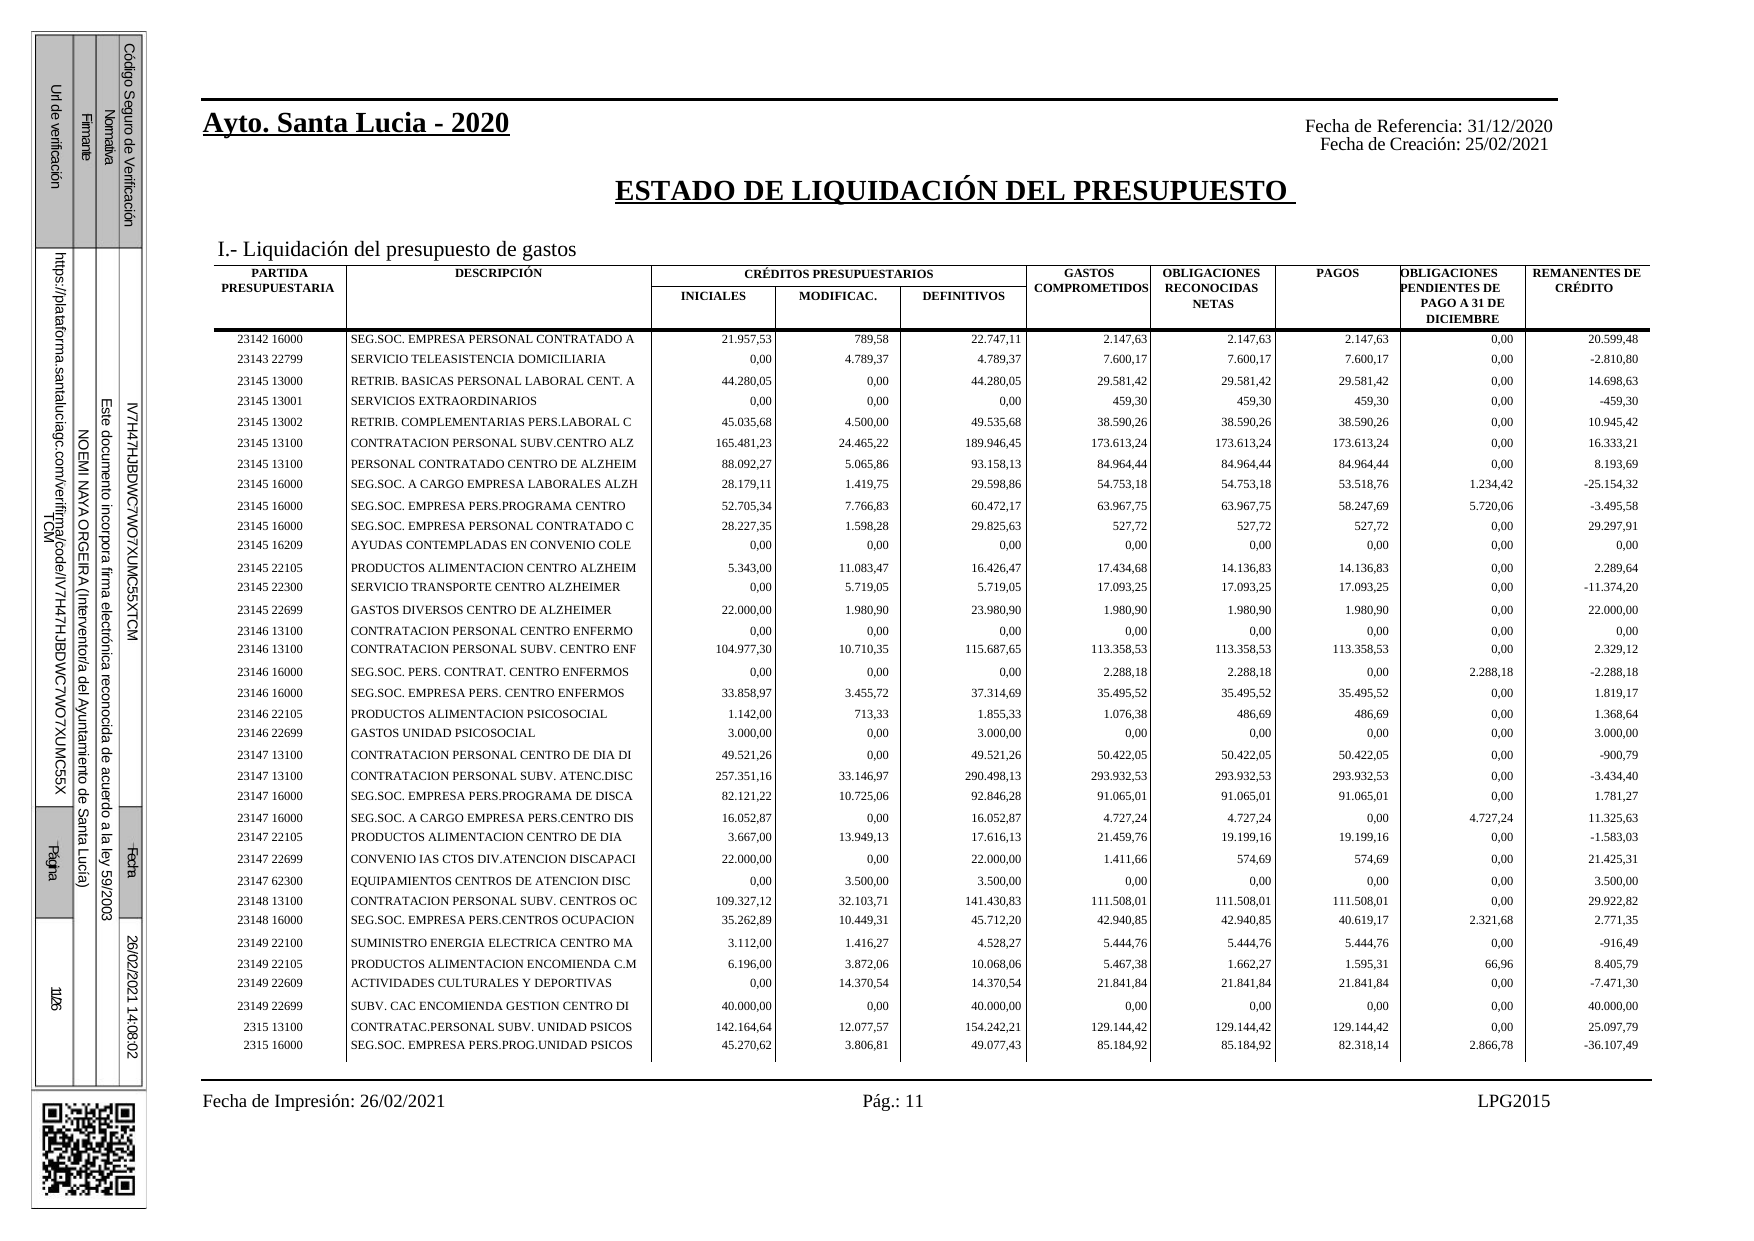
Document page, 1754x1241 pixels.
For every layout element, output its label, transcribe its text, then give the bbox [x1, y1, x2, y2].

table_cell 40.619,17 [1276, 911, 1400, 932]
table_cell 22.747,11 [901, 332, 1026, 348]
table_cell 3.500,00 [901, 869, 1026, 890]
table_cell 0,00 [652, 536, 775, 557]
table_cell 22.000,00 [901, 848, 1026, 869]
table_cell PRODUCTOS ALIMENTACION PSICOSOCIAL [347, 703, 651, 723]
table_cell GASTOS DIVERSOS CENTRO DE ALZHEIMER [347, 598, 651, 619]
table_cell 0,00 [652, 578, 775, 598]
table_cell SUMINISTRO ENERGIA ELECTRICA CENTRO MA [347, 932, 651, 953]
table_header GASTOS COMPROMETIDOS [1027, 266, 1150, 328]
table_cell 35.495,52 [1151, 682, 1275, 703]
table_cell 91.065,01 [1151, 786, 1275, 807]
table_cell 0,00 [1151, 724, 1275, 744]
text Ayto. Santa Lucia - 2020 Fecha de Referencia: 31/12/2020 [202, 106, 1650, 139]
table_cell 1.855,33 [901, 703, 1026, 723]
table_cell ACTIVIDADES CULTURALES Y DEPORTIVAS [347, 974, 651, 994]
table_cell 45.270,62 [652, 1036, 775, 1062]
table_cell 0,00 [1401, 348, 1525, 369]
table_cell -900,79 [1526, 744, 1650, 765]
table_cell 3.667,00 [652, 828, 775, 848]
table_cell AYUDAS CONTEMPLADAS EN CONVENIO COLE [347, 536, 651, 557]
table_cell 0,00 [1401, 515, 1525, 536]
table_cell 165.481,23 [652, 432, 775, 453]
table_cell SUBV. CAC ENCOMIENDA GESTION CENTRO DI [347, 994, 651, 1015]
table_cell 22.000,00 [1526, 598, 1650, 619]
table_cell 28.179,11 [652, 473, 775, 494]
table_cell 19.199,16 [1151, 828, 1275, 848]
table_cell 5.444,76 [1276, 932, 1400, 953]
table_cell 0,00 [901, 390, 1026, 411]
table_cell 23145 16000 [214, 515, 346, 536]
table_cell 23146 13100 [214, 640, 346, 661]
table_cell 486,69 [1151, 703, 1275, 723]
table_cell 111.508,01 [1027, 890, 1150, 911]
table_cell 21.841,84 [1027, 974, 1150, 994]
table_cell 45.035,68 [652, 411, 775, 432]
table_cell 0,00 [901, 661, 1026, 682]
table_cell 22.000,00 [652, 598, 775, 619]
table_cell 459,30 [1027, 390, 1150, 411]
table_header PARTIDA PRESUPUESTARIA [214, 266, 346, 328]
table_cell INICIALES [652, 287, 775, 328]
table_cell 293.932,53 [1151, 765, 1275, 786]
table_cell 21.459,76 [1027, 828, 1150, 848]
table_cell 42.940,85 [1151, 911, 1275, 932]
table_cell 19.199,16 [1276, 828, 1400, 848]
table_cell 0,00 [1401, 557, 1525, 578]
table_cell 10.068,06 [901, 953, 1026, 973]
table_cell 22.000,00 [652, 848, 775, 869]
table_cell 23145 13000 [214, 369, 346, 389]
table_cell 16.052,87 [652, 807, 775, 828]
table_cell 713,33 [776, 703, 900, 723]
table_cell 23145 13002 [214, 411, 346, 432]
text ESTADO DE LIQUIDACIÓN DEL PRESUPUESTO [615, 173, 1650, 207]
table_cell 4.500,00 [776, 411, 900, 432]
table_cell 0,00 [776, 807, 900, 828]
table_cell 8.405,79 [1526, 953, 1650, 973]
table_cell SEG.SOC. PERS. CONTRAT. CENTRO ENFERMOS [347, 661, 651, 682]
table_cell 54.753,18 [1151, 473, 1275, 494]
table_cell 14.136,83 [1276, 557, 1400, 578]
table_cell 23146 13100 [214, 619, 346, 640]
table_cell 0,00 [652, 619, 775, 640]
table_cell 1.595,31 [1276, 953, 1400, 973]
table_cell 0,00 [1401, 536, 1525, 557]
table_cell 10.945,42 [1526, 411, 1650, 432]
table_cell 29.598,86 [901, 473, 1026, 494]
table_cell 33.858,97 [652, 682, 775, 703]
table_cell SEG.SOC. EMPRESA PERSONAL CONTRATADO C [347, 515, 651, 536]
table_cell 17.434,68 [1027, 557, 1150, 578]
table_cell 0,00 [1526, 536, 1650, 557]
table_cell 35.262,89 [652, 911, 775, 932]
table_cell 21.957,53 [652, 332, 775, 348]
table_cell 0,00 [1401, 411, 1525, 432]
table_cell 29.922,82 [1526, 890, 1650, 911]
table_cell 0,00 [1401, 682, 1525, 703]
table_cell 0,00 [1401, 744, 1525, 765]
table_cell 24.465,22 [776, 432, 900, 453]
table_cell 0,00 [652, 661, 775, 682]
table_cell 23147 22699 [214, 848, 346, 869]
table_cell 23149 22699 [214, 994, 346, 1015]
table_cell 45.712,20 [901, 911, 1026, 932]
table_header OBLIGACIONES PENDIENTES DE PAGO A 31 DE DICIEMBRE [1401, 266, 1525, 328]
table_cell 42.940,85 [1027, 911, 1150, 932]
table_cell -3.495,58 [1526, 494, 1650, 515]
table_cell 4.528,27 [901, 932, 1026, 953]
table_cell 82.318,14 [1276, 1036, 1400, 1062]
table_cell 40.000,00 [652, 994, 775, 1015]
table_cell DEFINITIVOS [901, 287, 1026, 328]
table_cell 54.753,18 [1027, 473, 1150, 494]
table_cell 14.370,54 [901, 974, 1026, 994]
table_cell 84.964,44 [1276, 453, 1400, 473]
table_cell 2315 13100 [214, 1015, 346, 1036]
table_cell 2.288,18 [1401, 661, 1525, 682]
table_cell 0,00 [1276, 619, 1400, 640]
table_header REMANENTES DE CRÉDITO [1526, 266, 1650, 328]
table_cell 1.781,27 [1526, 786, 1650, 807]
table_cell 0,00 [1401, 974, 1525, 994]
table_cell 3.872,06 [776, 953, 900, 973]
table_cell PRODUCTOS ALIMENTACION ENCOMIENDA C.M [347, 953, 651, 973]
table_cell 3.500,00 [776, 869, 900, 890]
table_cell 173.613,24 [1151, 432, 1275, 453]
table_cell -3.434,40 [1526, 765, 1650, 786]
table_cell -2.810,80 [1526, 348, 1650, 369]
table_cell 173.613,24 [1276, 432, 1400, 453]
table_cell 0,00 [1401, 932, 1525, 953]
table_cell 3.000,00 [1526, 724, 1650, 744]
table_cell CONTRATAC.PERSONAL SUBV. UNIDAD PSICOS [347, 1015, 651, 1036]
table_cell 0,00 [776, 724, 900, 744]
table_cell 0,00 [652, 869, 775, 890]
table_cell 0,00 [1151, 619, 1275, 640]
table_cell 0,00 [1401, 619, 1525, 640]
table_cell 129.144,42 [1151, 1015, 1275, 1036]
table_cell 1.980,90 [1027, 598, 1150, 619]
table_cell 0,00 [1401, 786, 1525, 807]
table_cell 17.093,25 [1276, 578, 1400, 598]
table_cell 23146 22699 [214, 724, 346, 744]
table_cell 293.932,53 [1027, 765, 1150, 786]
table_cell -25.154,32 [1526, 473, 1650, 494]
table_cell 0,00 [1276, 724, 1400, 744]
table_cell CONTRATACION PERSONAL CENTRO DE DIA DI [347, 744, 651, 765]
table_cell 44.280,05 [652, 369, 775, 389]
table_cell 0,00 [1401, 598, 1525, 619]
table_cell 63.967,75 [1027, 494, 1150, 515]
table_cell 0,00 [1401, 332, 1525, 348]
table_cell 0,00 [1276, 536, 1400, 557]
table_cell 129.144,42 [1276, 1015, 1400, 1036]
table_cell 1.980,90 [1276, 598, 1400, 619]
table_cell -2.288,18 [1526, 661, 1650, 682]
table_cell 23145 22699 [214, 598, 346, 619]
table_cell 0,00 [776, 744, 900, 765]
table_cell 29.581,42 [1151, 369, 1275, 389]
table_cell 0,00 [1401, 703, 1525, 723]
table_cell 23145 16209 [214, 536, 346, 557]
table_cell 189.946,45 [901, 432, 1026, 453]
table_cell 13.949,13 [776, 828, 900, 848]
table_cell 44.280,05 [901, 369, 1026, 389]
table_cell SERVICIO TRANSPORTE CENTRO ALZHEIMER [347, 578, 651, 598]
table_cell 459,30 [1151, 390, 1275, 411]
table_cell 93.158,13 [901, 453, 1026, 473]
table_cell 49.535,68 [901, 411, 1026, 432]
table_cell 5.343,00 [652, 557, 775, 578]
table_cell 5.065,86 [776, 453, 900, 473]
table_cell 2.288,18 [1151, 661, 1275, 682]
table_cell 2.321,68 [1401, 911, 1525, 932]
table_cell 0,00 [1027, 869, 1150, 890]
table_cell PERSONAL CONTRATADO CENTRO DE ALZHEIM [347, 453, 651, 473]
table_cell 0,00 [1027, 619, 1150, 640]
table_cell 257.351,16 [652, 765, 775, 786]
table_cell 486,69 [1276, 703, 1400, 723]
table_cell 35.495,52 [1027, 682, 1150, 703]
table_cell 1.142,00 [652, 703, 775, 723]
table_cell 7.600,17 [1276, 348, 1400, 369]
table_header PAGOS [1276, 266, 1400, 328]
table_cell 0,00 [652, 974, 775, 994]
table_cell 25.097,79 [1526, 1015, 1650, 1036]
table_cell 527,72 [1151, 515, 1275, 536]
table_cell 0,00 [1526, 619, 1650, 640]
table_cell 0,00 [1151, 869, 1275, 890]
table_cell 10.710,35 [776, 640, 900, 661]
table_cell 0,00 [1276, 869, 1400, 890]
table_cell 459,30 [1276, 390, 1400, 411]
table_cell 0,00 [1401, 848, 1525, 869]
table_cell 141.430,83 [901, 890, 1026, 911]
table_cell 85.184,92 [1027, 1036, 1150, 1062]
table_cell 50.422,05 [1151, 744, 1275, 765]
table_cell 0,00 [776, 619, 900, 640]
table_cell CONTRATACION PERSONAL SUBV.CENTRO ALZ [347, 432, 651, 453]
table_cell 20.599,48 [1526, 332, 1650, 348]
table_cell 38.590,26 [1276, 411, 1400, 432]
table_cell SEG.SOC. EMPRESA PERS.PROGRAMA DE DISCA [347, 786, 651, 807]
table_cell 60.472,17 [901, 494, 1026, 515]
table_cell 82.121,22 [652, 786, 775, 807]
table_cell 1.980,90 [1151, 598, 1275, 619]
table_cell 35.495,52 [1276, 682, 1400, 703]
table_cell EQUIPAMIENTOS CENTROS DE ATENCION DISC [347, 869, 651, 890]
table_cell 173.613,24 [1027, 432, 1150, 453]
table_cell 63.967,75 [1151, 494, 1275, 515]
table_header OBLIGACIONES RECONOCIDAS NETAS [1151, 266, 1275, 328]
table_cell 789,58 [776, 332, 900, 348]
table_cell 0,00 [1401, 369, 1525, 389]
table_cell 1.819,17 [1526, 682, 1650, 703]
table_cell 0,00 [1401, 890, 1525, 911]
picture [31, 31, 147, 1209]
table_cell 23147 13100 [214, 765, 346, 786]
table_cell 1.980,90 [776, 598, 900, 619]
table_cell CONTRATACION PERSONAL SUBV. ATENC.DISC [347, 765, 651, 786]
table_cell SEG.SOC. EMPRESA PERS. CENTRO ENFERMOS [347, 682, 651, 703]
table_cell 23147 62300 [214, 869, 346, 890]
table_cell 1.662,27 [1151, 953, 1275, 973]
table_cell 113.358,53 [1276, 640, 1400, 661]
table_cell 23147 16000 [214, 807, 346, 828]
table_cell 2.289,64 [1526, 557, 1650, 578]
table_cell 0,00 [1401, 578, 1525, 598]
table_cell 5.467,38 [1027, 953, 1150, 973]
table_cell 3.000,00 [652, 724, 775, 744]
table_cell 4.789,37 [901, 348, 1026, 369]
table_cell 37.314,69 [901, 682, 1026, 703]
table_cell 2.866,78 [1401, 1036, 1525, 1062]
table_cell -11.374,20 [1526, 578, 1650, 598]
table_cell 109.327,12 [652, 890, 775, 911]
table_cell SEG.SOC. A CARGO EMPRESA LABORALES ALZH [347, 473, 651, 494]
table_cell RETRIB. BASICAS PERSONAL LABORAL CENT. A [347, 369, 651, 389]
table_cell 23145 13100 [214, 453, 346, 473]
table_cell 5.444,76 [1027, 932, 1150, 953]
table_cell 0,00 [1401, 640, 1525, 661]
table_cell 85.184,92 [1151, 1036, 1275, 1062]
table_cell 0,00 [1401, 432, 1525, 453]
table_cell 23149 22105 [214, 953, 346, 973]
table_cell 66,96 [1401, 953, 1525, 973]
table_cell 7.766,83 [776, 494, 900, 515]
table_cell 115.687,65 [901, 640, 1026, 661]
table_cell 0,00 [776, 369, 900, 389]
table_cell 0,00 [1401, 453, 1525, 473]
table_cell 12.077,57 [776, 1015, 900, 1036]
table_cell 4.727,24 [1151, 807, 1275, 828]
table_cell 23142 16000 [214, 332, 346, 348]
table_cell 29.825,63 [901, 515, 1026, 536]
table_cell CONTRATACION PERSONAL SUBV. CENTRO ENF [347, 640, 651, 661]
table_cell 21.841,84 [1151, 974, 1275, 994]
table_cell 29.297,91 [1526, 515, 1650, 536]
table_cell 23147 13100 [214, 744, 346, 765]
table_cell 0,00 [776, 390, 900, 411]
table_cell 0,00 [1401, 828, 1525, 848]
table_cell 104.977,30 [652, 640, 775, 661]
table_cell 2.288,18 [1027, 661, 1150, 682]
table_cell 0,00 [1401, 1015, 1525, 1036]
table_cell 14.370,54 [776, 974, 900, 994]
table_cell 16.333,21 [1526, 432, 1650, 453]
text Fecha de Impresión: 26/02/2021 Pág.: 11 LPG2015 [202, 1090, 1650, 1111]
table_cell 3.500,00 [1526, 869, 1650, 890]
table_cell 0,00 [1401, 994, 1525, 1015]
table_cell 38.590,26 [1151, 411, 1275, 432]
table_cell 0,00 [901, 619, 1026, 640]
table_cell 3.000,00 [901, 724, 1026, 744]
table_cell 29.581,42 [1027, 369, 1150, 389]
table_cell 28.227,35 [652, 515, 775, 536]
table_cell 58.247,69 [1276, 494, 1400, 515]
table_cell 5.719,05 [776, 578, 900, 598]
table_cell 4.727,24 [1027, 807, 1150, 828]
table_cell -7.471,30 [1526, 974, 1650, 994]
table_cell 3.806,81 [776, 1036, 900, 1062]
table_cell 23148 13100 [214, 890, 346, 911]
table_cell SEG.SOC. EMPRESA PERS.PROGRAMA CENTRO [347, 494, 651, 515]
table_cell 16.426,47 [901, 557, 1026, 578]
table_cell PRODUCTOS ALIMENTACION CENTRO ALZHEIM [347, 557, 651, 578]
table_cell 84.964,44 [1151, 453, 1275, 473]
table_cell 38.590,26 [1027, 411, 1150, 432]
table_cell 14.698,63 [1526, 369, 1650, 389]
table_cell 17.093,25 [1151, 578, 1275, 598]
table_cell -916,49 [1526, 932, 1650, 953]
table_cell 142.164,64 [652, 1015, 775, 1036]
table_cell 7.600,17 [1027, 348, 1150, 369]
table_cell 11.083,47 [776, 557, 900, 578]
table_cell 23145 16000 [214, 494, 346, 515]
table_cell 6.196,00 [652, 953, 775, 973]
table_cell 92.846,28 [901, 786, 1026, 807]
table_cell 23146 16000 [214, 682, 346, 703]
table_cell 0,00 [1276, 807, 1400, 828]
table_cell 0,00 [1276, 661, 1400, 682]
table_cell 2.147,63 [1027, 332, 1150, 348]
table_cell 1.419,75 [776, 473, 900, 494]
table_cell 154.242,21 [901, 1015, 1026, 1036]
table_cell 293.932,53 [1276, 765, 1400, 786]
table_cell GASTOS UNIDAD PSICOSOCIAL [347, 724, 651, 744]
table_cell 2.147,63 [1151, 332, 1275, 348]
table_cell 50.422,05 [1027, 744, 1150, 765]
table_cell 49.521,26 [901, 744, 1026, 765]
table_cell 129.144,42 [1027, 1015, 1150, 1036]
table_cell 84.964,44 [1027, 453, 1150, 473]
table_cell 5.444,76 [1151, 932, 1275, 953]
table_cell 0,00 [1401, 869, 1525, 890]
table_cell 0,00 [901, 536, 1026, 557]
table_cell 40.000,00 [901, 994, 1026, 1015]
table_cell 32.103,71 [776, 890, 900, 911]
table_cell 7.600,17 [1151, 348, 1275, 369]
table_cell SEG.SOC. EMPRESA PERSONAL CONTRATADO A [347, 332, 651, 348]
text Fecha de Creación: 25/02/2021 [1320, 139, 1650, 154]
table_cell 23147 22105 [214, 828, 346, 848]
table_cell 1.416,27 [776, 932, 900, 953]
table_cell 23146 16000 [214, 661, 346, 682]
table_cell 1.368,64 [1526, 703, 1650, 723]
table_cell 8.193,69 [1526, 453, 1650, 473]
table_cell 574,69 [1276, 848, 1400, 869]
table_cell 21.841,84 [1276, 974, 1400, 994]
table_cell 21.425,31 [1526, 848, 1650, 869]
table_cell 0,00 [776, 848, 900, 869]
table_cell 29.581,42 [1276, 369, 1400, 389]
table_cell 10.449,31 [776, 911, 900, 932]
table_cell 23146 22105 [214, 703, 346, 723]
table_cell 0,00 [1401, 390, 1525, 411]
table_cell CONVENIO IAS CTOS DIV.ATENCION DISCAPACI [347, 848, 651, 869]
table_cell 40.000,00 [1526, 994, 1650, 1015]
table_cell 2.147,63 [1276, 332, 1400, 348]
table_cell SERVICIOS EXTRAORDINARIOS [347, 390, 651, 411]
table_cell 17.093,25 [1027, 578, 1150, 598]
table_cell -1.583,03 [1526, 828, 1650, 848]
table_cell 1.076,38 [1027, 703, 1150, 723]
table_cell -36.107,49 [1526, 1036, 1650, 1062]
table_cell 5.719,05 [901, 578, 1026, 598]
table_cell 23147 16000 [214, 786, 346, 807]
table_header CRÉDITOS PRESUPUESTARIOS [652, 266, 1026, 286]
table_cell MODIFICAC. [776, 287, 900, 328]
table_cell SEG.SOC. EMPRESA PERS.CENTROS OCUPACION [347, 911, 651, 932]
table_cell 23149 22100 [214, 932, 346, 953]
table_cell 33.146,97 [776, 765, 900, 786]
table_cell 0,00 [1027, 994, 1150, 1015]
table_cell 23145 22105 [214, 557, 346, 578]
table_cell 0,00 [1276, 994, 1400, 1015]
table_cell 0,00 [1151, 994, 1275, 1015]
table_header DESCRIPCIÓN [347, 266, 651, 328]
table_cell 23.980,90 [901, 598, 1026, 619]
table_cell 23143 22799 [214, 348, 346, 369]
text I.- Liquidación del presupuesto de gastos [217, 236, 1650, 261]
table_cell 0,00 [1401, 724, 1525, 744]
table_cell 91.065,01 [1276, 786, 1400, 807]
table_cell 290.498,13 [901, 765, 1026, 786]
table_cell 113.358,53 [1027, 640, 1150, 661]
table_cell SERVICIO TELEASISTENCIA DOMICILIARIA [347, 348, 651, 369]
table_cell 17.616,13 [901, 828, 1026, 848]
table_cell 4.727,24 [1401, 807, 1525, 828]
table_cell 0,00 [776, 536, 900, 557]
table_cell 49.077,43 [901, 1036, 1026, 1062]
table_cell 1.234,42 [1401, 473, 1525, 494]
table_cell 0,00 [776, 661, 900, 682]
table_cell SEG.SOC. A CARGO EMPRESA PERS.CENTRO DIS [347, 807, 651, 828]
table_cell 0,00 [1401, 765, 1525, 786]
table_cell CONTRATACION PERSONAL CENTRO ENFERMO [347, 619, 651, 640]
table_cell 0,00 [652, 348, 775, 369]
table_cell 113.358,53 [1151, 640, 1275, 661]
table_cell 5.720,06 [1401, 494, 1525, 515]
table_cell 2315 16000 [214, 1036, 346, 1062]
table_cell 91.065,01 [1027, 786, 1150, 807]
table_cell SEG.SOC. EMPRESA PERS.PROG.UNIDAD PSICOS [347, 1036, 651, 1062]
table_cell 111.508,01 [1151, 890, 1275, 911]
table_cell CONTRATACION PERSONAL SUBV. CENTROS OC [347, 890, 651, 911]
table_cell 52.705,34 [652, 494, 775, 515]
table_cell 88.092,27 [652, 453, 775, 473]
table_cell 53.518,76 [1276, 473, 1400, 494]
table_cell 23145 22300 [214, 578, 346, 598]
table_cell 0,00 [776, 994, 900, 1015]
table_cell PRODUCTOS ALIMENTACION CENTRO DE DIA [347, 828, 651, 848]
table_cell 23149 22609 [214, 974, 346, 994]
table_cell 10.725,06 [776, 786, 900, 807]
table_cell 527,72 [1276, 515, 1400, 536]
table_cell 527,72 [1027, 515, 1150, 536]
table_cell 23145 13100 [214, 432, 346, 453]
table_cell -459,30 [1526, 390, 1650, 411]
table_cell 23148 16000 [214, 911, 346, 932]
table_cell 1.598,28 [776, 515, 900, 536]
table_cell 11.325,63 [1526, 807, 1650, 828]
table_cell 0,00 [1151, 536, 1275, 557]
table_cell 2.771,35 [1526, 911, 1650, 932]
table_cell 4.789,37 [776, 348, 900, 369]
table_cell 3.455,72 [776, 682, 900, 703]
table_cell 0,00 [652, 390, 775, 411]
table_cell 574,69 [1151, 848, 1275, 869]
table_cell 0,00 [1027, 724, 1150, 744]
table_cell 49.521,26 [652, 744, 775, 765]
table_cell 0,00 [1027, 536, 1150, 557]
table_cell 50.422,05 [1276, 744, 1400, 765]
table_cell RETRIB. COMPLEMENTARIAS PERS.LABORAL C [347, 411, 651, 432]
table_cell 23145 13001 [214, 390, 346, 411]
table_cell 23145 16000 [214, 473, 346, 494]
table_cell 111.508,01 [1276, 890, 1400, 911]
table_cell 14.136,83 [1151, 557, 1275, 578]
table_cell 16.052,87 [901, 807, 1026, 828]
table_cell 1.411,66 [1027, 848, 1150, 869]
table_cell 3.112,00 [652, 932, 775, 953]
table_cell 2.329,12 [1526, 640, 1650, 661]
